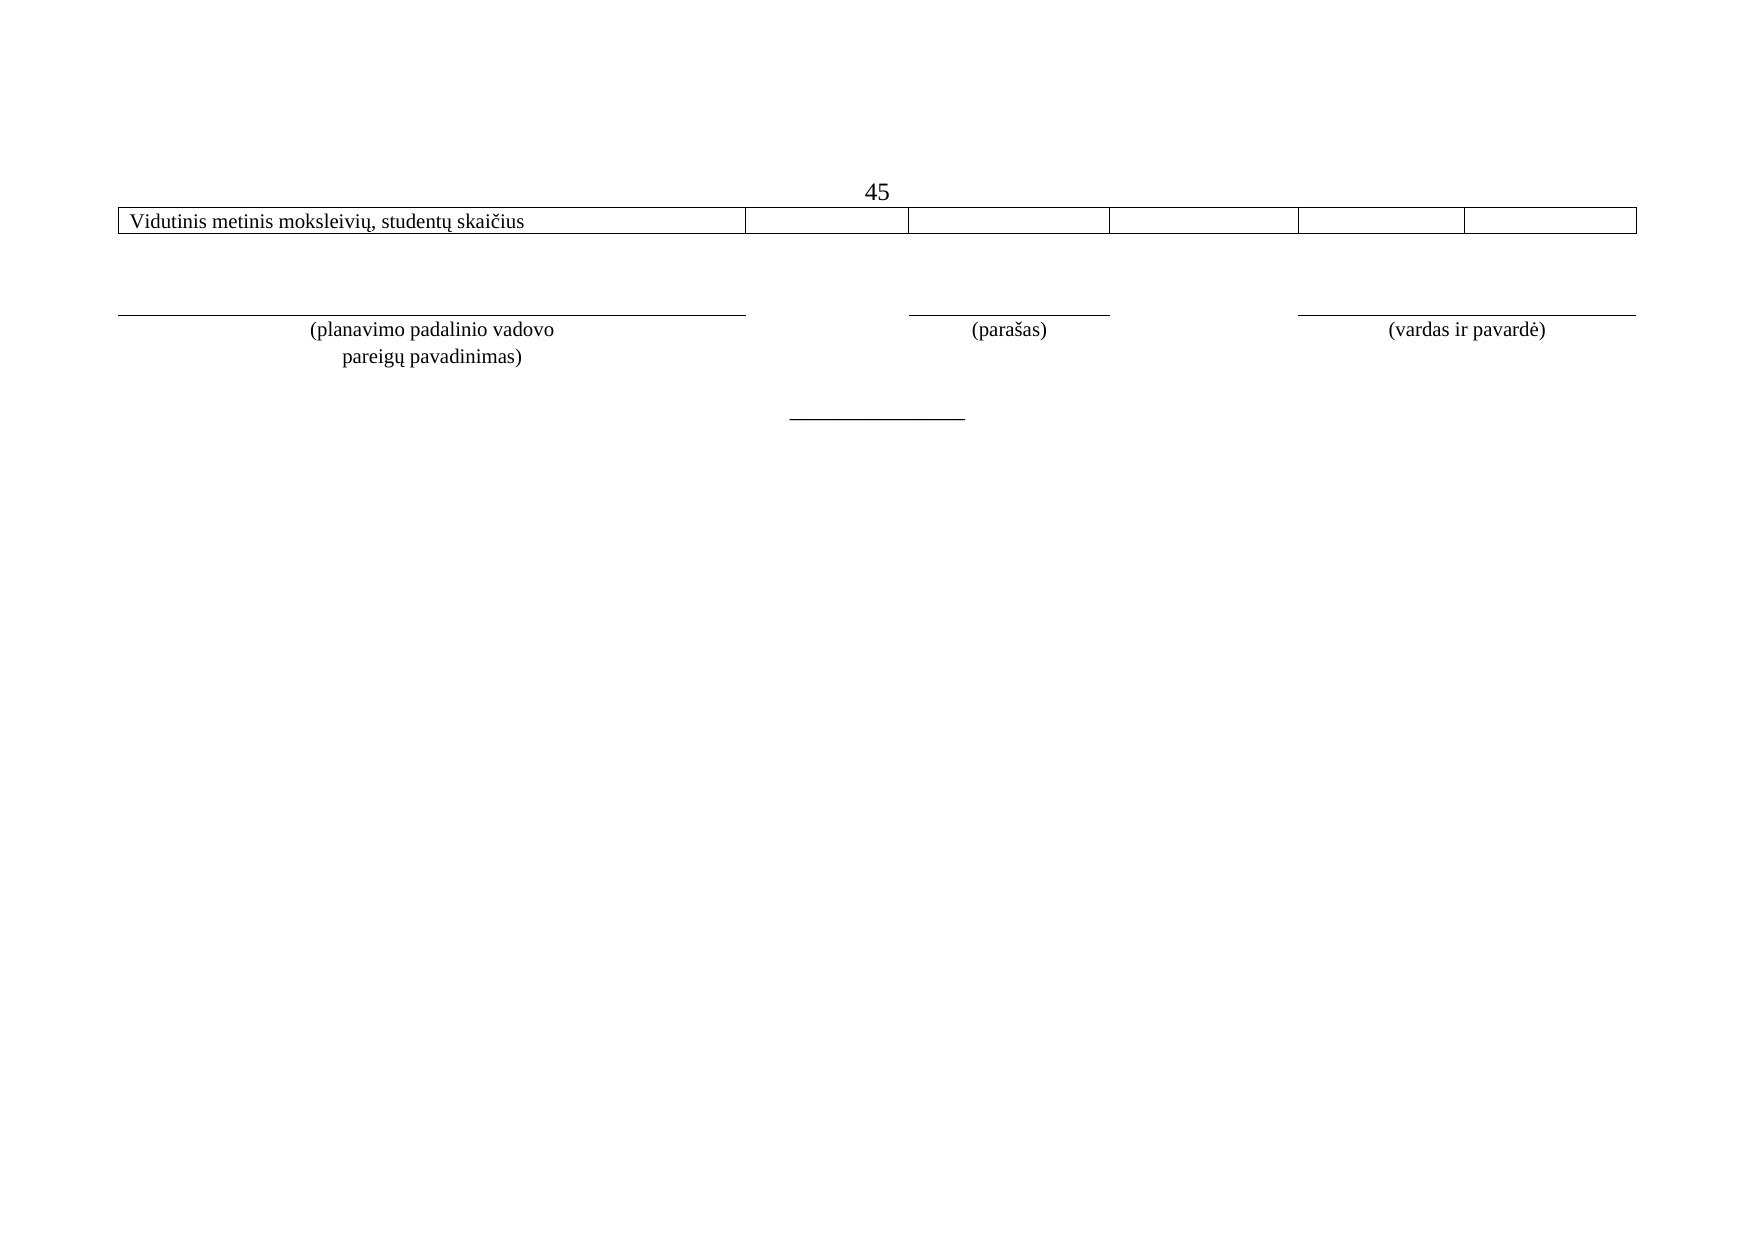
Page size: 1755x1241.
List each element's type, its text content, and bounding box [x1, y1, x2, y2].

table_cell [1464, 341, 1636, 368]
table_cell [1110, 234, 1298, 260]
table_cell [1464, 260, 1636, 286]
table_cell [1298, 368, 1464, 394]
table_cell [1299, 208, 1464, 233]
table_cell [1298, 341, 1464, 368]
table_cell [1110, 341, 1298, 368]
table_cell [1464, 286, 1636, 314]
table_cell [1465, 208, 1636, 233]
table_cell [1110, 315, 1298, 341]
table_cell [1110, 208, 1298, 233]
table_cell [746, 260, 909, 286]
table_cell [909, 368, 1110, 394]
table_cell [1298, 260, 1464, 286]
table_cell [746, 341, 909, 368]
table_cell [118, 368, 746, 394]
table_cell [909, 286, 1110, 314]
table_cell [746, 208, 908, 233]
text ______________ [118, 394, 1636, 423]
table_cell Vidutinis metinis moksleivių, studentų skaičius [119, 208, 745, 233]
table_cell [1298, 286, 1464, 314]
table_cell [746, 234, 909, 260]
table_cell [118, 260, 746, 286]
table_cell [1464, 234, 1636, 260]
table_cell [118, 234, 746, 260]
table_cell [746, 315, 909, 341]
table_cell [909, 341, 1110, 368]
table_cell [909, 260, 1110, 286]
table_cell [118, 286, 746, 314]
table_cell [909, 208, 1109, 233]
table_cell (vardas ir pavardė) [1298, 316, 1636, 341]
table_cell pareigų pavadinimas) [118, 341, 746, 368]
table_cell [1298, 234, 1464, 260]
table_cell (parašas) [909, 316, 1110, 341]
table_cell [1464, 368, 1636, 394]
table_cell [1110, 260, 1298, 286]
table_cell [1110, 286, 1298, 314]
table_cell (planavimo padalinio vadovo [118, 316, 746, 341]
table_cell [746, 368, 909, 394]
table_cell [909, 234, 1110, 260]
table_cell [746, 286, 909, 314]
table_cell [1110, 368, 1298, 394]
